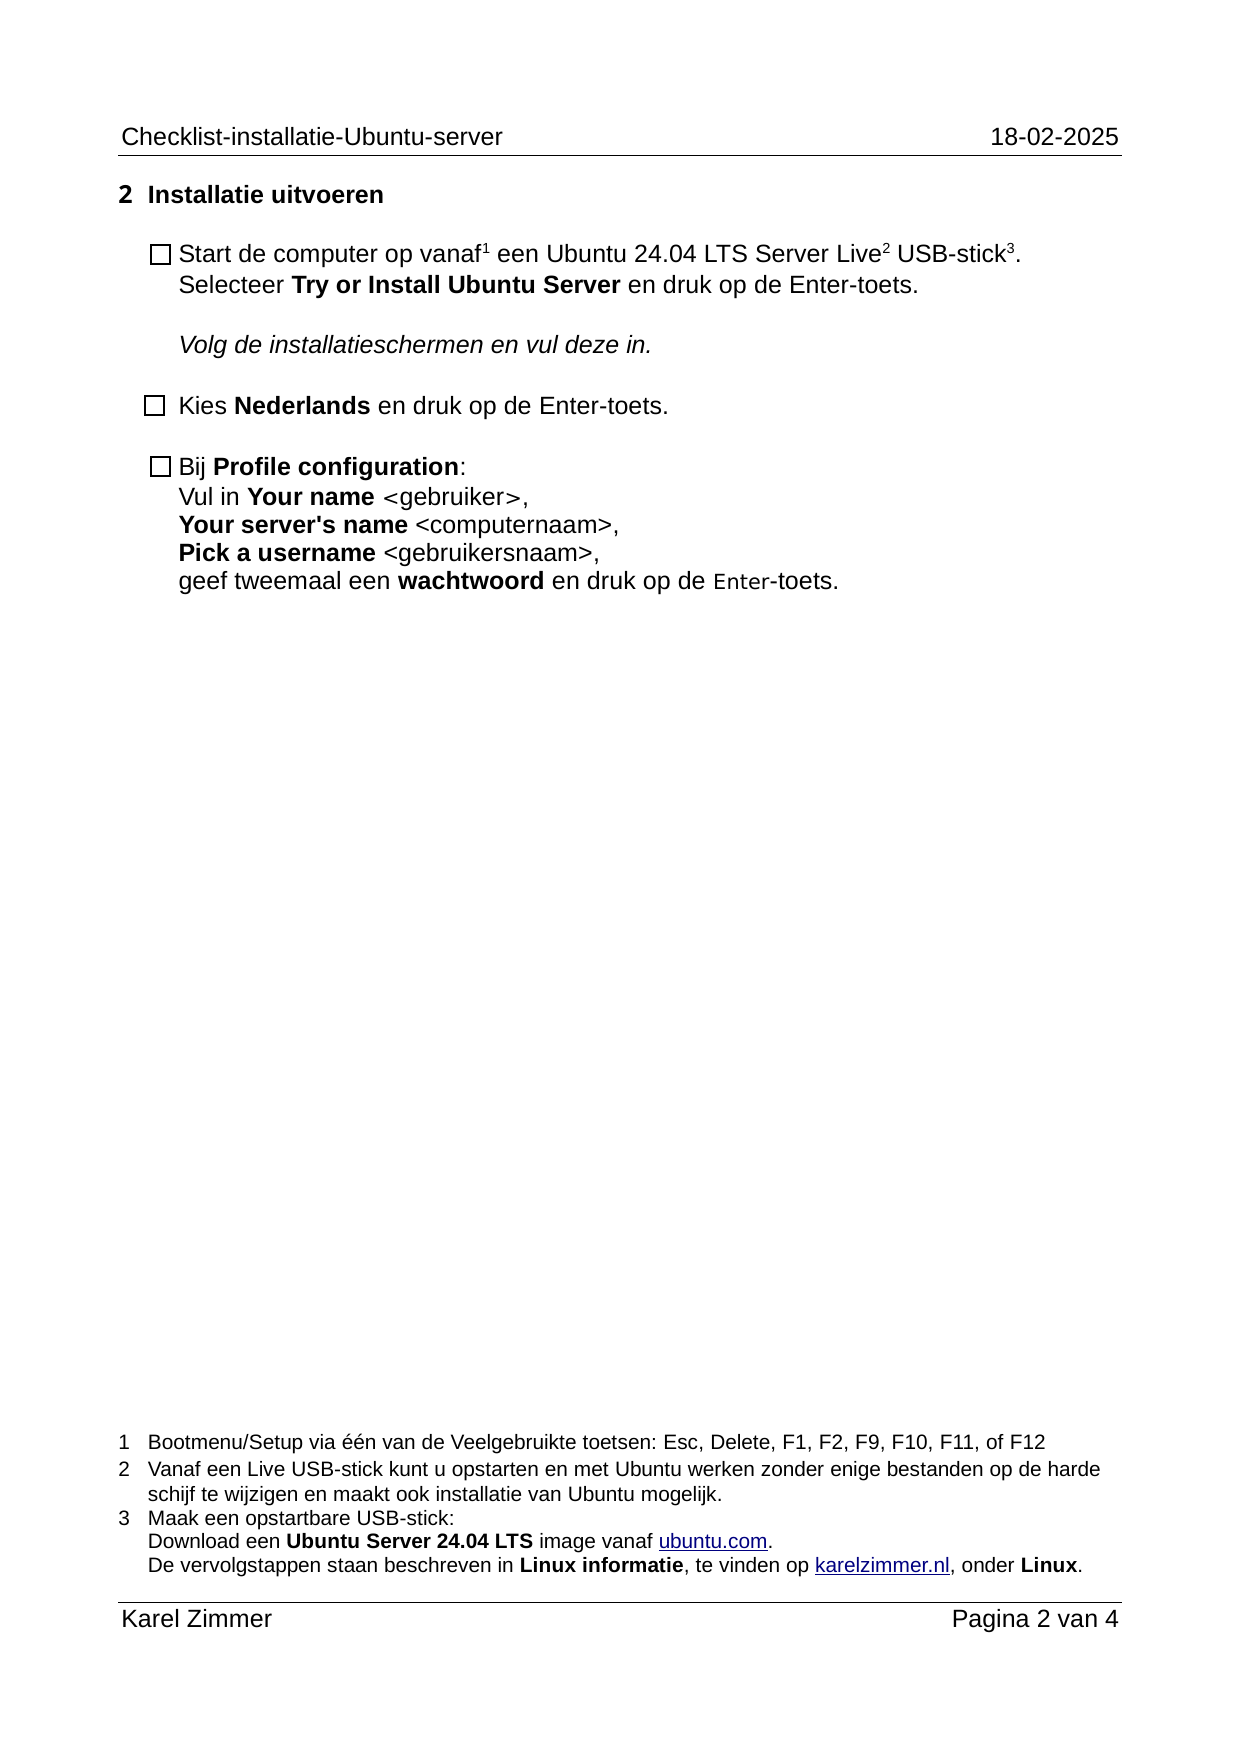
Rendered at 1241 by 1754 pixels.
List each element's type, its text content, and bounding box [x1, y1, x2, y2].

table_cell [142, 421, 177, 451]
table_cell Kies Nederlands en druk op de Enter-toets. [177, 391, 1122, 421]
table_header [142, 239, 177, 269]
table_cell [118, 451, 142, 482]
table_header [118, 239, 142, 269]
table_cell [177, 300, 1122, 330]
table_cell [142, 391, 177, 421]
table_header Start de computer op vanaf een Ubuntu 24.04 LTS Server Live USB-stick. [177, 239, 1122, 269]
table_cell [142, 360, 177, 391]
list Installatie uitvoeren [118, 177, 1122, 211]
table_cell [118, 330, 142, 360]
table_cell [118, 360, 142, 391]
table_cell [142, 330, 177, 360]
table_cell [142, 451, 177, 482]
table_cell [118, 269, 142, 300]
table_cell [142, 269, 177, 300]
table_cell [118, 482, 142, 596]
table_cell Volg de installatieschermen en vul deze in. [177, 330, 1122, 360]
table_cell [118, 421, 142, 451]
table_cell Bij Profile configuration: [177, 451, 1122, 482]
table_cell [118, 391, 142, 421]
table_cell [118, 300, 142, 330]
table_cell [177, 421, 1122, 451]
table_cell [142, 300, 177, 330]
table_cell [177, 360, 1122, 391]
table_cell Selecteer Try or Install Ubuntu Server en druk op de Enter-toets. [177, 269, 1122, 300]
table_cell [142, 482, 177, 596]
table_cell Vul in Your name <gebruiker>, Your server's name <computernaam>, Pick a username <gebruikersnaam>, geef tweemaal een wachtwoord en druk op de Enter-toets. [177, 482, 1122, 596]
